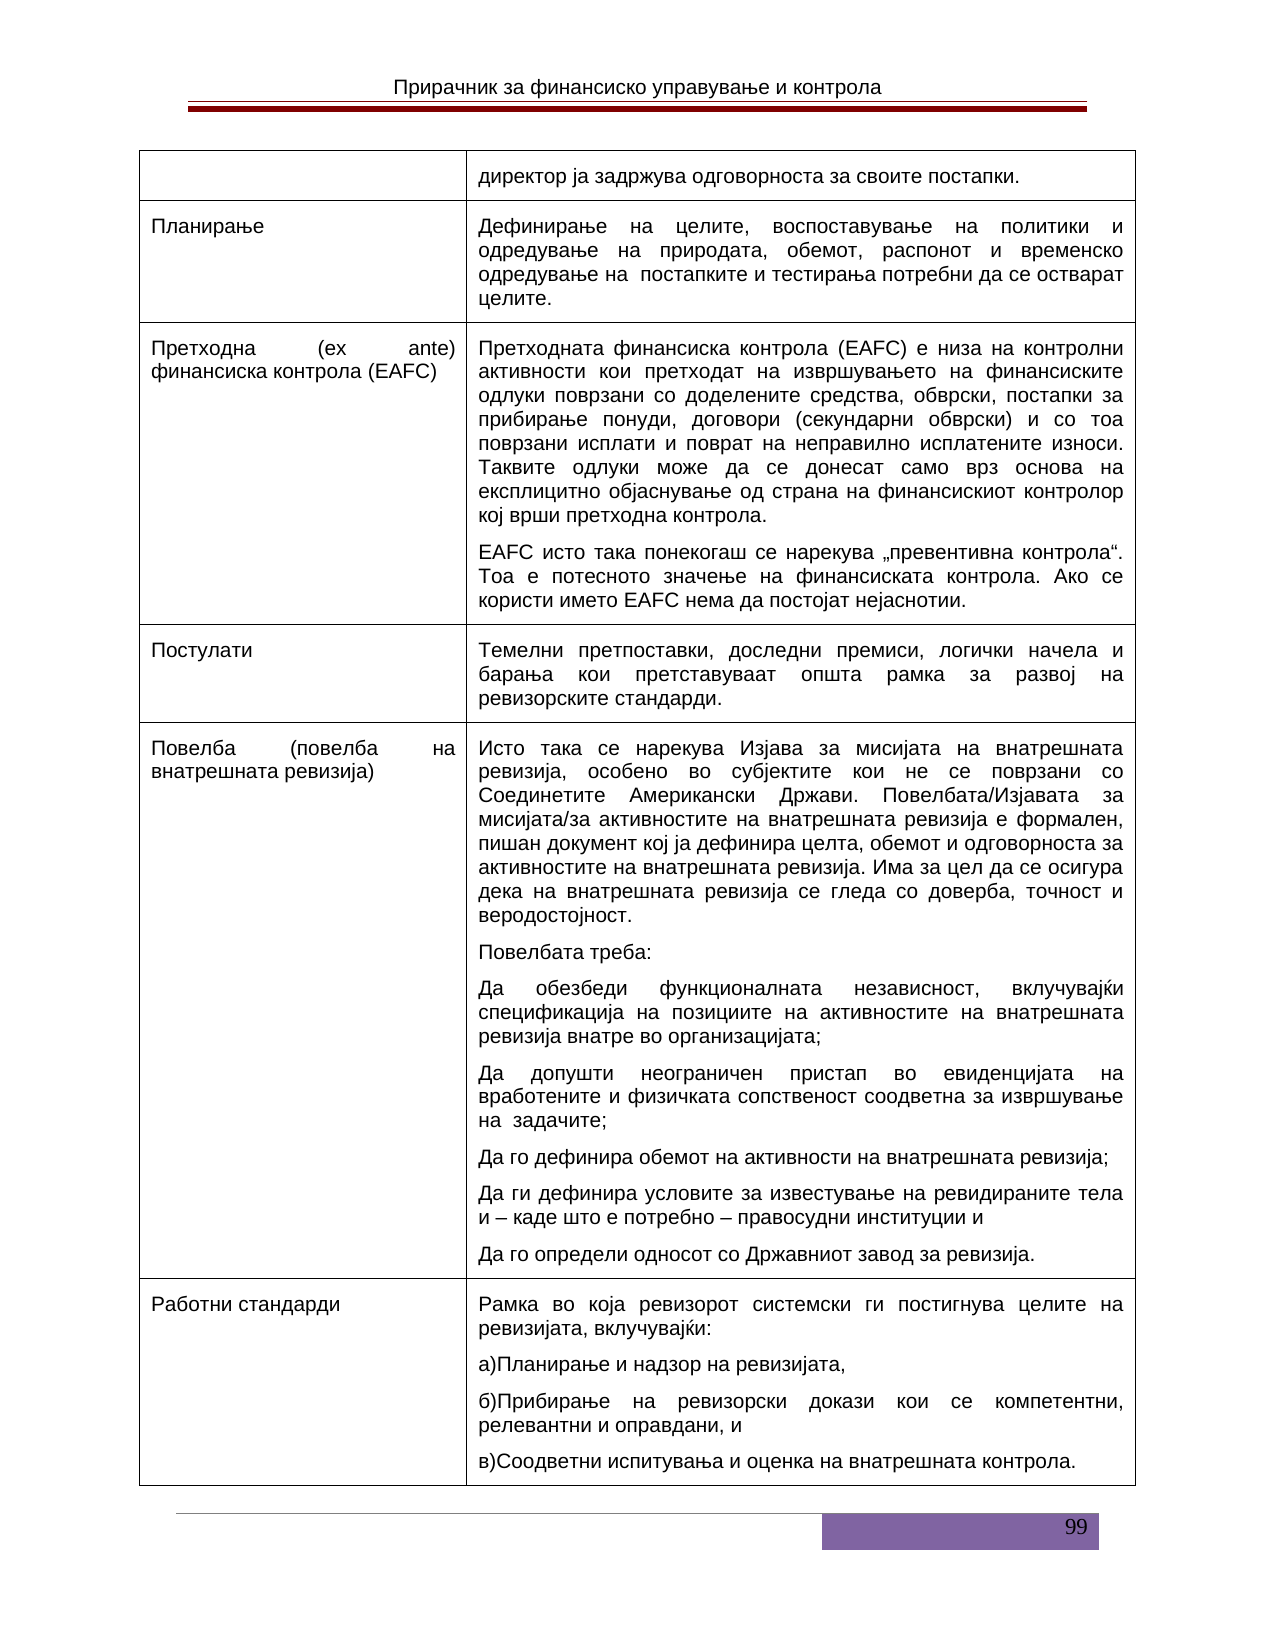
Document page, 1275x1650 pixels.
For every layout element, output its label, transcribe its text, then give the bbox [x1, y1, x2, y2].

table_cell Темелни претпоставки, доследни премиси, логички начела и барања кои претставуваат општа рамка за развој на ревизорските стандарди. [467, 625, 1135, 722]
table_cell Претходната финансиска контрола (EAFC) е низа на контролни активности кои претходат на извршувањето на финансиските одлуки поврзани со доделените средства, обврски, постапки за прибирање понуди, договори (секундарни обврски) и со тоа поврзани исплати и поврат на неправилно исплатените износи. Таквите одлуки може да се донесат само врз основа на експлицитно објаснување од страна на финансискиот контролор кој врши претходна контрола. EAFC исто така понекогаш се нарекува „превентивна контрола“. Тоа е потесното значење на финансиската контрола. Ако се користи името EAFC нема да постојат нејаснотии. [467, 323, 1135, 624]
table_cell Планирање [140, 201, 466, 322]
table_cell директор ја задржува одговорноста за своите постапки. [467, 151, 1135, 200]
table_cell Дефинирање на целите, воспоставување на политики и одредување на природата, обемот, распонот и временско одредување на постапките и тестирања потребни да се остварат целите. [467, 201, 1135, 322]
table_cell Повелба (повелба на внатрешната ревизија) [140, 723, 466, 1278]
table_cell Работни стандарди [140, 1279, 466, 1485]
table_cell Исто така се нарекува Изјава за мисијата на внатрешната ревизија, особено во субјектите кои не се поврзани со Соединетите Американски Држави. Повелбата/Изјавата за мисијата/за активностите на внатрешната ревизија е формален, пишан документ кој ја дефинира целта, обемот и одговорноста за активностите на внатрешната ревизија. Има за цел да се осигура дека на внатрешната ревизија се гледа со доверба, точност и веродостојност. Повелбата треба: Да обезбеди функционалната независност, вклучувајќи спецификација на позициите на активностите на внатрешната ревизија внатре во организацијата; Да допушти неограничен пристап во евиденцијата на вработените и физичката сопственост соодветна за извршување на задачите; Да го дефинира обемот на активности на внатрешната ревизија; Да ги дефинира условите за известување на ревидираните тела и – каде што е потребно – правосудни институции и Да го определи односот со Државниот завод за ревизија. [467, 723, 1135, 1278]
table_cell Постулати [140, 625, 466, 722]
table_cell Претходна (ex ante) финансиска контрола (EAFC) [140, 323, 466, 624]
table_cell Рамка во која ревизорот системски ги постигнува целите на ревизијата, вклучувајќи: а)Планирање и надзор на ревизијата, б)Прибирање на ревизорски докази кои се компетентни, релевантни и оправдани, и в)Соодветни испитувања и оценка на внатрешната контрола. [467, 1279, 1135, 1485]
table_cell [140, 151, 466, 200]
